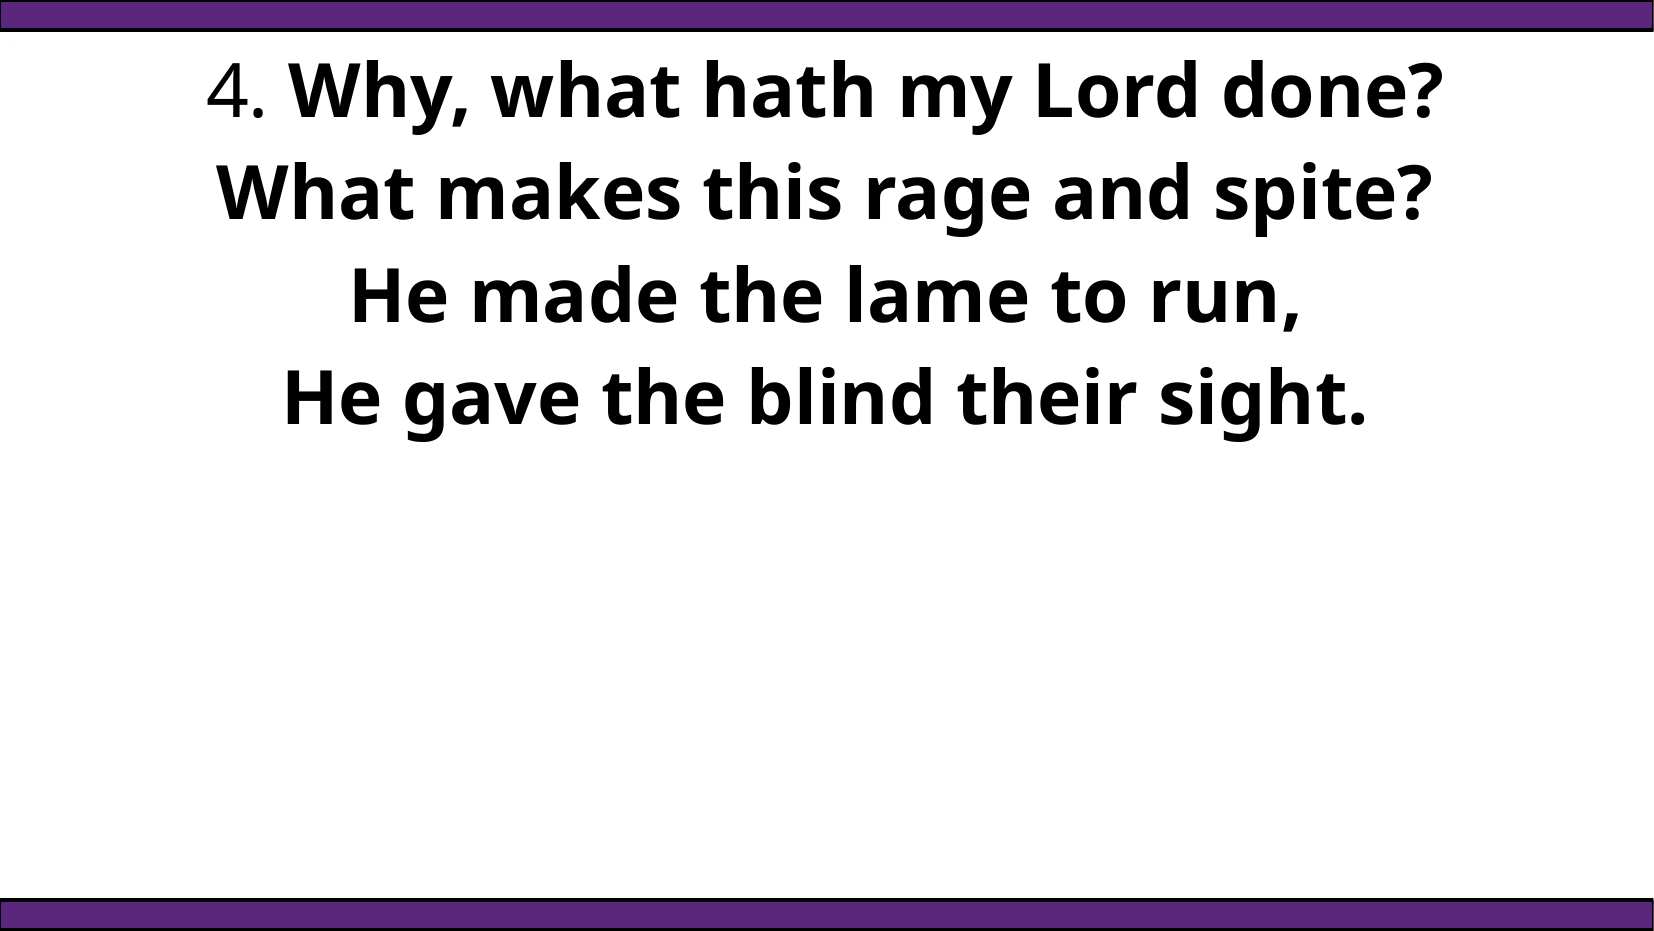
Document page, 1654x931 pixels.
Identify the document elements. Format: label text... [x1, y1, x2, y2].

text_box [0, 0, 1654, 31]
picture [0, 31, 1654, 900]
text_box [0, 900, 1654, 931]
text_box 4. Why, what hath my Lord done? What makes this rage and spite? He made the lame to run, He gave the blind their sight. [45, 30, 1607, 445]
text_box [105, 255, 1531, 348]
